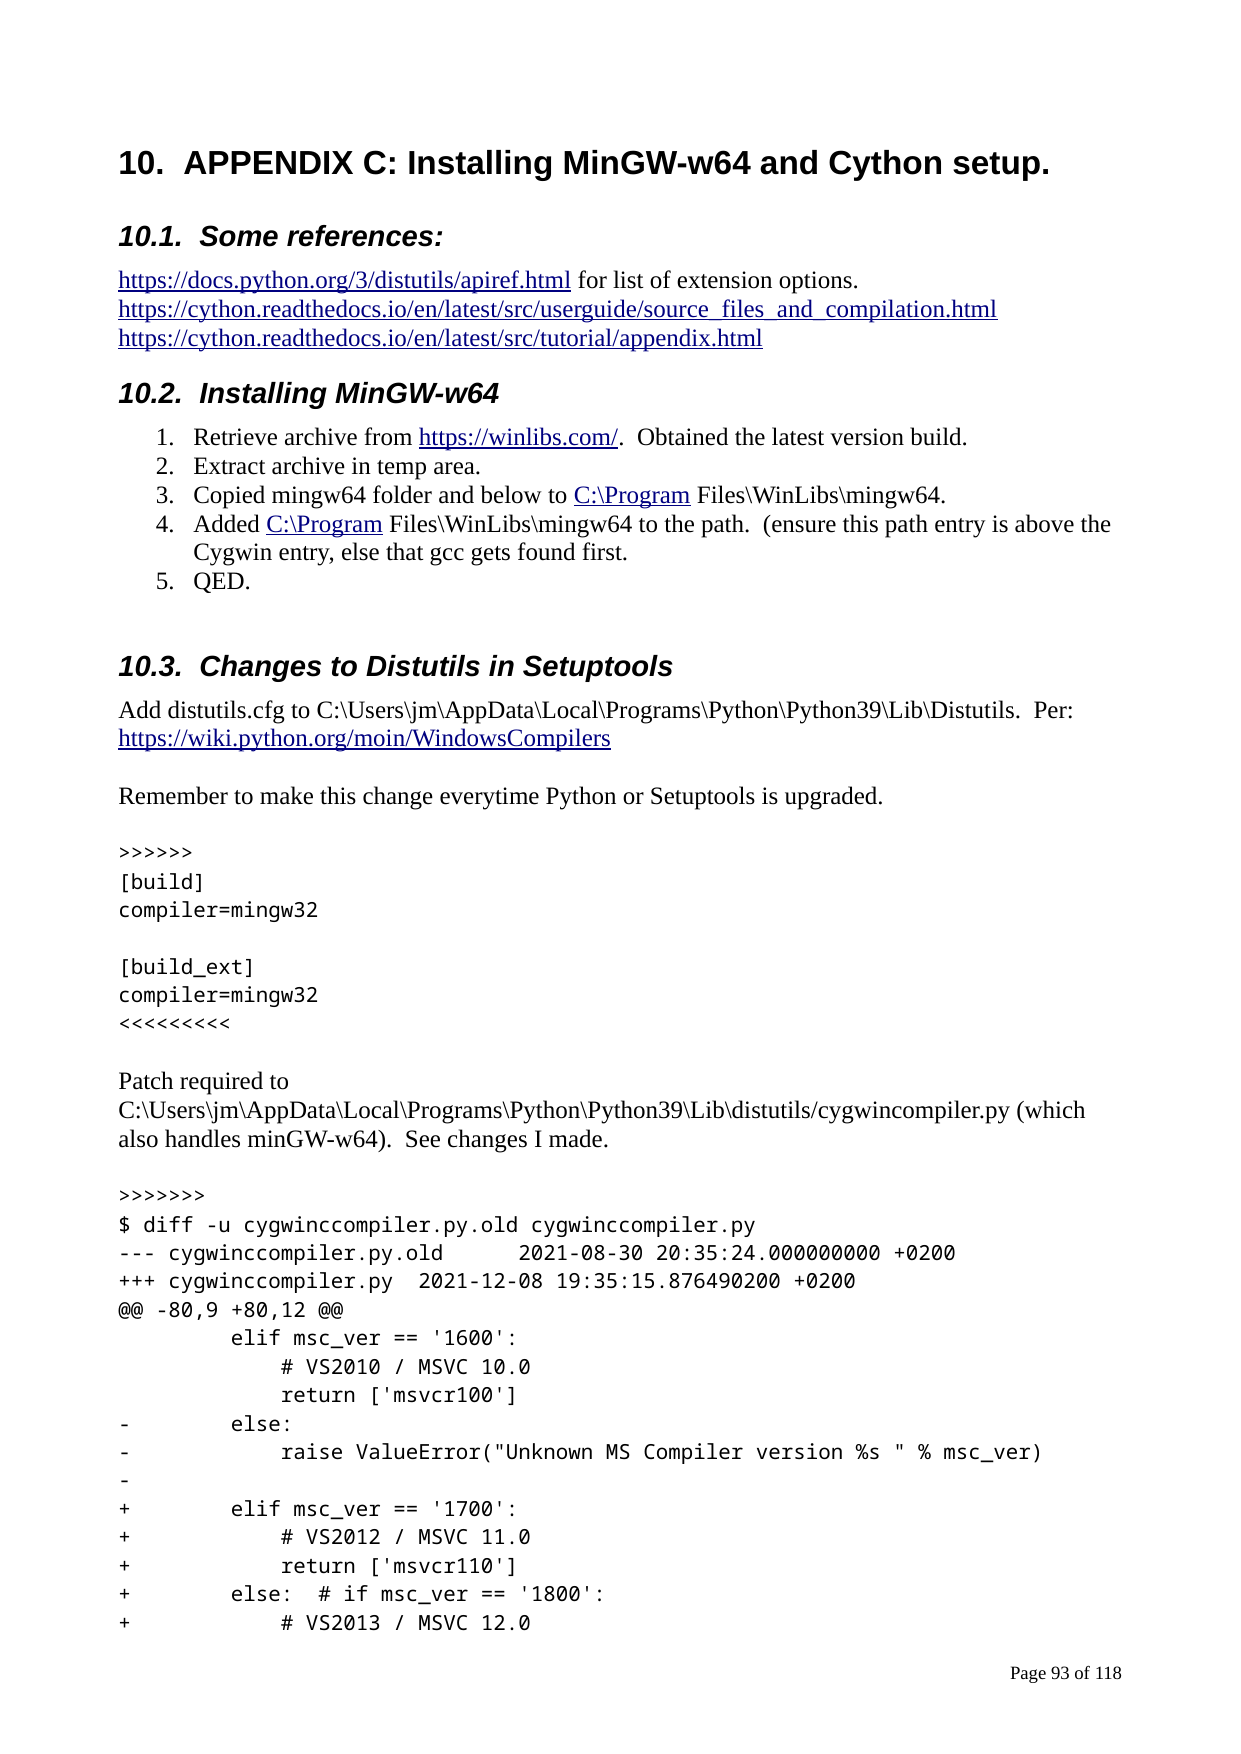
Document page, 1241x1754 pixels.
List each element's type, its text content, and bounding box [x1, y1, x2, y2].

text + elif msc_ver == '1700': [118, 1494, 1122, 1522]
text <<<<<<<<< [118, 1009, 1122, 1037]
text >>>>>> [118, 838, 1122, 867]
text >>>>>>> [118, 1181, 1122, 1210]
text @@ -80,9 +80,12 @@ [118, 1295, 1122, 1323]
list QED. [156, 566, 1122, 595]
list Extract archive in temp area. [156, 451, 1122, 480]
subtitle Some references: [118, 219, 1122, 253]
text https://docs.python.org/3/distutils/apiref.html for list of extension options. [118, 265, 1122, 294]
text Remember to make this change everytime Python or Setuptools is upgraded. [118, 781, 1122, 810]
text compiler=mingw32 [118, 895, 1122, 924]
text Patch required to C:\Users\jm\AppData\Local\Programs\Python\Python39\Lib\distutils/cygwincompiler.py (which also handles minGW-w64). See changes I made. [118, 1066, 1122, 1152]
text [build_ext] [118, 952, 1122, 981]
text - [118, 1466, 1122, 1494]
text Add distutils.cfg to C:\Users\jm\AppData\Local\Programs\Python\Python39\Lib\Distutils. Per: https://wiki.python.org/moin/WindowsCompilers [118, 695, 1122, 752]
text + return ['msvcr110'] [118, 1551, 1122, 1579]
text $ diff -u cygwinccompiler.py.old cygwinccompiler.py [118, 1210, 1122, 1238]
text --- cygwinccompiler.py.old 2021-08-30 20:35:24.000000000 +0200 [118, 1238, 1122, 1267]
list Retrieve archive from https://winlibs.com/. Obtained the latest version build. [156, 422, 1122, 451]
text return ['msvcr100'] [118, 1380, 1122, 1409]
text compiler=mingw32 [118, 981, 1122, 1009]
list Added C:\Program Files\WinLibs\mingw64 to the path. (ensure this path entry is above the Cygwin entry, else that gcc gets found first. [156, 509, 1122, 566]
text + # VS2012 / MSVC 11.0 [118, 1522, 1122, 1551]
subtitle APPENDIX C: Installing MinGW-w64 and Cython setup. [118, 143, 1122, 182]
text elif msc_ver == '1600': [118, 1323, 1122, 1352]
text # VS2010 / MSVC 10.0 [118, 1352, 1122, 1380]
text https://cython.readthedocs.io/en/latest/src/tutorial/appendix.html [118, 323, 1122, 351]
text - raise ValueError("Unknown MS Compiler version %s " % msc_ver) [118, 1437, 1122, 1466]
text [build] [118, 867, 1122, 895]
text + else: # if msc_ver == '1800': [118, 1579, 1122, 1608]
subtitle Changes to Distutils in Setuptools [118, 649, 1122, 682]
text + # VS2013 / MSVC 12.0 [118, 1608, 1122, 1636]
subtitle Installing MinGW-w64 [118, 376, 1122, 410]
text - else: [118, 1409, 1122, 1437]
list Copied mingw64 folder and below to C:\Program Files\WinLibs\mingw64. [156, 480, 1122, 509]
text +++ cygwinccompiler.py 2021-12-08 19:35:15.876490200 +0200 [118, 1267, 1122, 1295]
text https://cython.readthedocs.io/en/latest/src/userguide/source_files_and_compilation.html [118, 294, 1122, 323]
